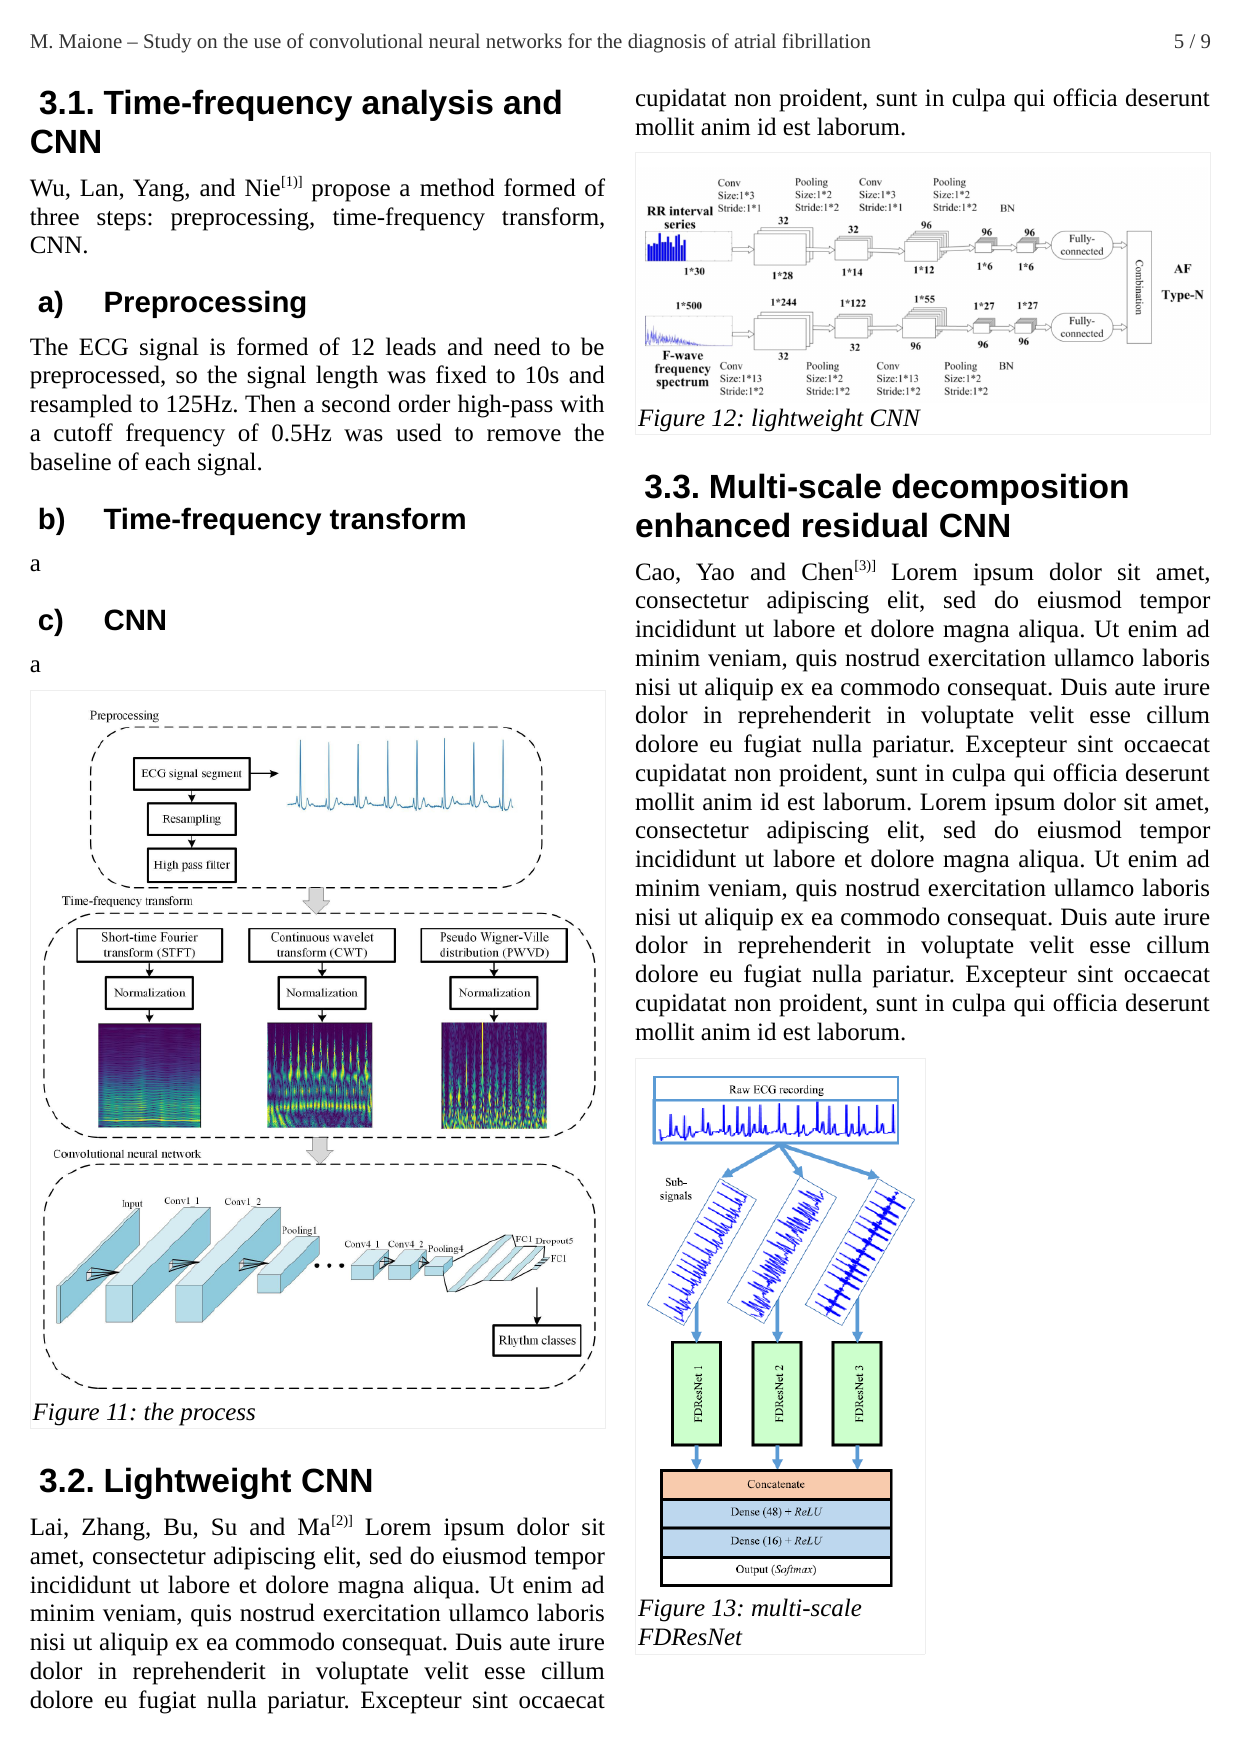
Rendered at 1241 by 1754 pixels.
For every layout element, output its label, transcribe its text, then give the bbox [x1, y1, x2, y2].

text Figure 12: lightweight CNN [638, 403, 1208, 431]
picture [637, 1072, 922, 1594]
text Figure 11: the process [32, 1397, 602, 1425]
picture [637, 167, 1208, 403]
text a [29, 548, 605, 577]
text Wu, Lan, Yang, and Nie[1] propose a method formed of three steps: preprocessing, time-frequency transform, CNN. [29, 173, 605, 259]
text The ECG signal is formed of 12 leads and need to be preprocessed, so the signal length was fixed to 10s and resampled to 125Hz. Then a second order high-pass with a cutoff frequency of 0.5Hz was used to remove the baseline of each signal. [29, 332, 605, 475]
text a [29, 649, 605, 678]
subtitle Time-frequency analysis and CNN [29, 83, 605, 160]
subtitle CNN [29, 603, 605, 637]
subtitle Preprocessing [29, 285, 605, 319]
text cupidatat non proident, sunt in culpa qui officia deserunt mollit anim id est laborum. [635, 83, 1211, 141]
text Figure 13: multi-scale FDResNet [638, 1594, 922, 1651]
subtitle Time-frequency transform [29, 502, 605, 536]
text Lai, Zhang, Bu, Su and Ma[2] Lorem ipsum dolor sit amet, consectetur adipiscing elit, sed do eiusmod tempor incididunt ut labore et dolore magna aliqua. Ut enim ad minim veniam, quis nostrud exercitation ullamco laboris nisi ut aliquip ex ea commodo consequat. Duis aute irure dolor in reprehenderit in voluptate velit esse cillum dolore eu fugiat nulla pariatur. Excepteur sint occaecat [29, 1512, 605, 1713]
subtitle Lightweight CNN [29, 1461, 605, 1500]
subtitle Multi-scale decomposition enhanced residual CNN [635, 467, 1211, 544]
picture [32, 705, 603, 1397]
text Cao, Yao and Chen[3] Lorem ipsum dolor sit amet, consectetur adipiscing elit, sed do eiusmod tempor incididunt ut labore et dolore magna aliqua. Ut enim ad minim veniam, quis nostrud exercitation ullamco laboris nisi ut aliquip ex ea commodo consequat. Duis aute irure dolor in reprehenderit in voluptate velit esse cillum dolore eu fugiat nulla pariatur. Excepteur sint occaecat cupidatat non proident, sunt in culpa qui officia deserunt mollit anim id est laborum. Lorem ipsum dolor sit amet, consectetur adipiscing elit, sed do eiusmod tempor incididunt ut labore et dolore magna aliqua. Ut enim ad minim veniam, quis nostrud exercitation ullamco laboris nisi ut aliquip ex ea commodo consequat. Duis aute irure dolor in reprehenderit in voluptate velit esse cillum dolore eu fugiat nulla pariatur. Excepteur sint occaecat cupidatat non proident, sunt in culpa qui officia deserunt mollit anim id est laborum. [635, 557, 1211, 1046]
